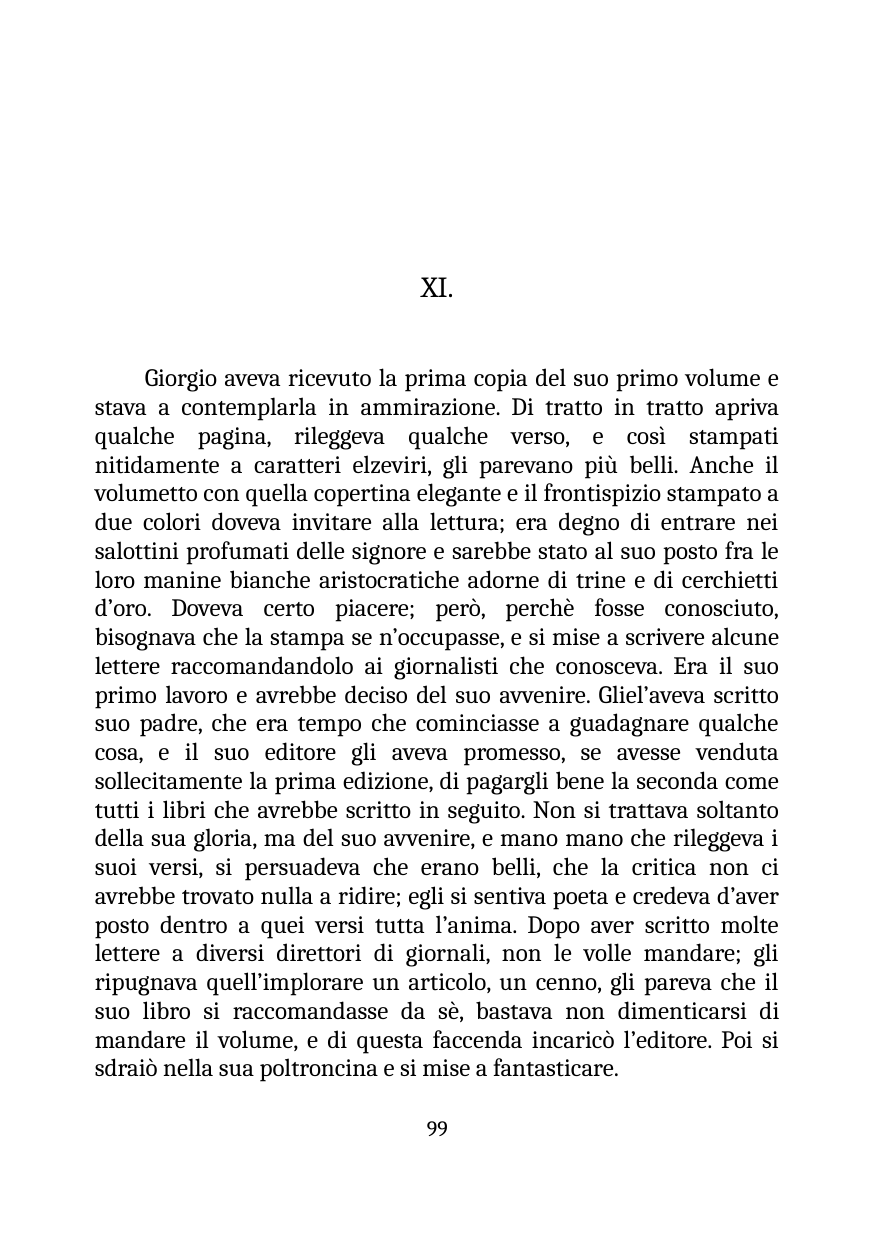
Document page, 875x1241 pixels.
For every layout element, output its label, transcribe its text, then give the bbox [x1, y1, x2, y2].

subtitle XI. [94, 272, 779, 305]
text Giorgio aveva ricevuto la prima copia del suo primo volume e stava a contemplarla in ammirazione. Di tratto in tratto apriva qualche pagina, rileggeva qualche verso, e così stampati nitidamente a caratteri elzeviri, gli parevano più belli. Anche il volumetto con quella copertina elegante e il frontispizio stampato a due colori doveva invitare alla lettura; era degno di entrare nei salottini profumati delle signore e sarebbe stato al suo posto fra le loro manine bianche aristocratiche adorne di trine e di cerchietti d’oro. Doveva certo piacere; però, perchè fosse conosciuto, bisognava che la stampa se n’occupasse, e si mise a scrivere alcune lettere raccomandandolo ai giornalisti che conosceva. Era il suo primo lavoro e avrebbe deciso del suo avvenire. Gliel’aveva scritto suo padre, che era tempo che cominciasse a guadagnare qualche cosa, e il suo editore gli aveva promesso, se avesse venduta sollecitamente la prima edizione, di pagargli bene la seconda come tutti i libri che avrebbe scritto in seguito. Non si trattava soltanto della sua gloria, ma del suo avvenire, e mano mano che rileggeva i suoi versi, si persuadeva che erano belli, che la critica non ci avrebbe trovato nulla a ridire; egli si sentiva poeta e credeva d’aver posto dentro a quei versi tutta l’anima. Dopo aver scritto molte lettere a diversi direttori di giornali, non le volle mandare; gli ripugnava quell’implorare un articolo, un cenno, gli pareva che il suo libro si raccomandasse da sè, bastava non dimenticarsi di mandare il volume, e di questa faccenda incaricò l’editore. Poi si sdraiò nella sua poltroncina e si mise a fantasticare. [94, 364, 779, 1083]
